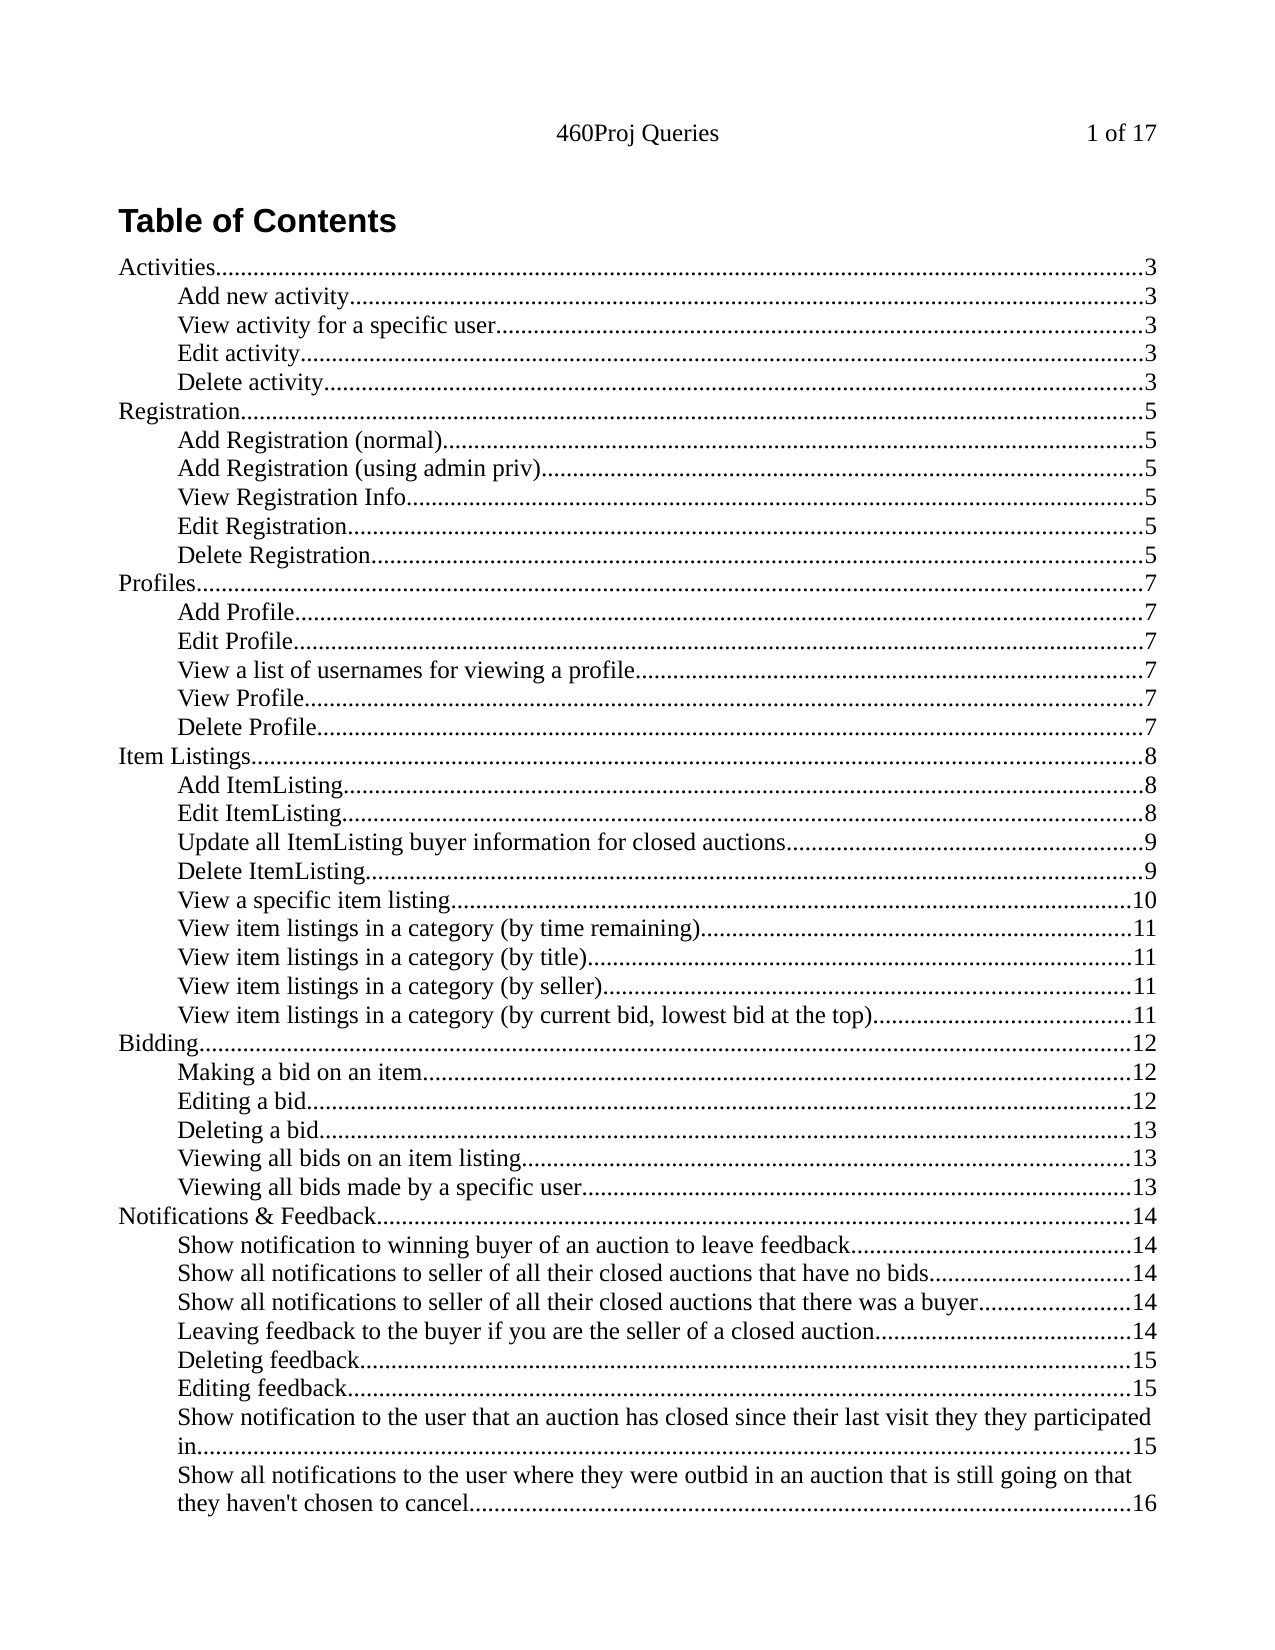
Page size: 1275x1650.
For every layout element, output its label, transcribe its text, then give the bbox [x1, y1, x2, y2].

text View a list of usernames for viewing a profile 7 [177, 655, 1157, 683]
text Edit activity 3 [177, 338, 1157, 367]
text Show all notifications to seller of all their closed auctions that have no bids 14 [177, 1258, 1157, 1287]
text Registration 5 [118, 396, 1157, 425]
text View item listings in a category (by title) 11 [177, 942, 1157, 971]
text Edit Profile 7 [177, 626, 1157, 655]
text Item Listings 8 [118, 741, 1157, 770]
text Viewing all bids on an item listing 13 [177, 1143, 1157, 1172]
text Show notification to winning buyer of an auction to leave feedback 14 [177, 1230, 1157, 1258]
text View item listings in a category (by seller) 11 [177, 971, 1157, 1000]
subtitle Table of Contents [118, 201, 1157, 240]
text View a specific item listing 10 [177, 885, 1157, 913]
text Deleting a bid 13 [177, 1115, 1157, 1143]
text Show notification to the user that an auction has closed since their last visit they they participated in 15 [177, 1402, 1157, 1460]
text Activities 3 [118, 252, 1157, 281]
text Deleting feedback 15 [177, 1345, 1157, 1373]
text Update all ItemListing buyer information for closed auctions 9 [177, 827, 1157, 856]
text Edit Registration 5 [177, 511, 1157, 540]
text Add Registration (normal) 5 [177, 425, 1157, 453]
text Add new activity 3 [177, 281, 1157, 310]
text Edit ItemListing 8 [177, 798, 1157, 827]
text Viewing all bids made by a specific user 13 [177, 1172, 1157, 1201]
text Making a bid on an item 12 [177, 1057, 1157, 1086]
text Leaving feedback to the buyer if you are the seller of a closed auction 14 [177, 1316, 1157, 1345]
text View item listings in a category (by current bid, lowest bid at the top) 11 [177, 1000, 1157, 1028]
text Add Registration (using admin priv) 5 [177, 453, 1157, 482]
text Bidding 12 [118, 1028, 1157, 1057]
text Profiles 7 [118, 568, 1157, 597]
text Delete Profile 7 [177, 712, 1157, 741]
text Delete activity 3 [177, 367, 1157, 396]
text Show all notifications to seller of all their closed auctions that there was a buyer 14 [177, 1287, 1157, 1316]
text Add Profile 7 [177, 597, 1157, 626]
text Add ItemListing 8 [177, 770, 1157, 798]
text Editing feedback 15 [177, 1373, 1157, 1402]
text View Registration Info 5 [177, 482, 1157, 511]
text Notifications & Feedback 14 [118, 1201, 1157, 1230]
text View item listings in a category (by time remaining) 11 [177, 913, 1157, 942]
text Delete ItemListing 9 [177, 856, 1157, 885]
text Delete Registration 5 [177, 540, 1157, 568]
text Editing a bid 12 [177, 1086, 1157, 1115]
text View activity for a specific user 3 [177, 310, 1157, 338]
text View Profile 7 [177, 683, 1157, 712]
text Show all notifications to the user where they were outbid in an auction that is still going on that they haven't chosen to cancel 16 [177, 1460, 1157, 1517]
